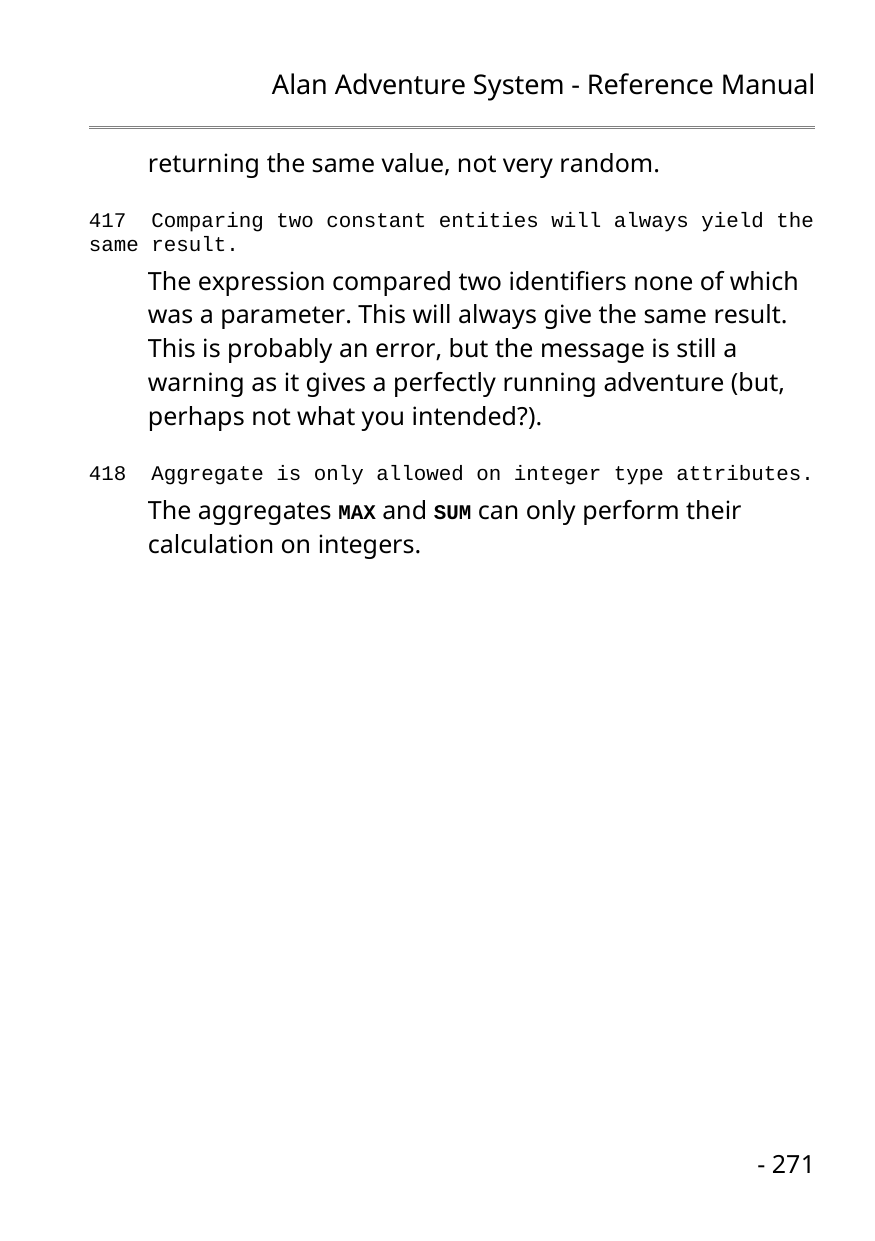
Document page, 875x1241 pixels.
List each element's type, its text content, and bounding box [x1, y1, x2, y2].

text The expression compared two identifiers none of which was a param­eter. This will always give the same result. This is probably an error, but the message is still a warning as it gives a perfectly running adven­ture (but, perhaps not what you intended?). [148, 263, 815, 433]
text The aggregates MAX and SUM can only perform their calculation on in­tegers. [148, 493, 815, 561]
text returning the same value, not very random. [148, 146, 815, 179]
text 417 Comparing two constant entities will always yield the same result. [88, 209, 815, 257]
text 418 Aggregate is only allowed on integer type attributes. [88, 463, 815, 487]
